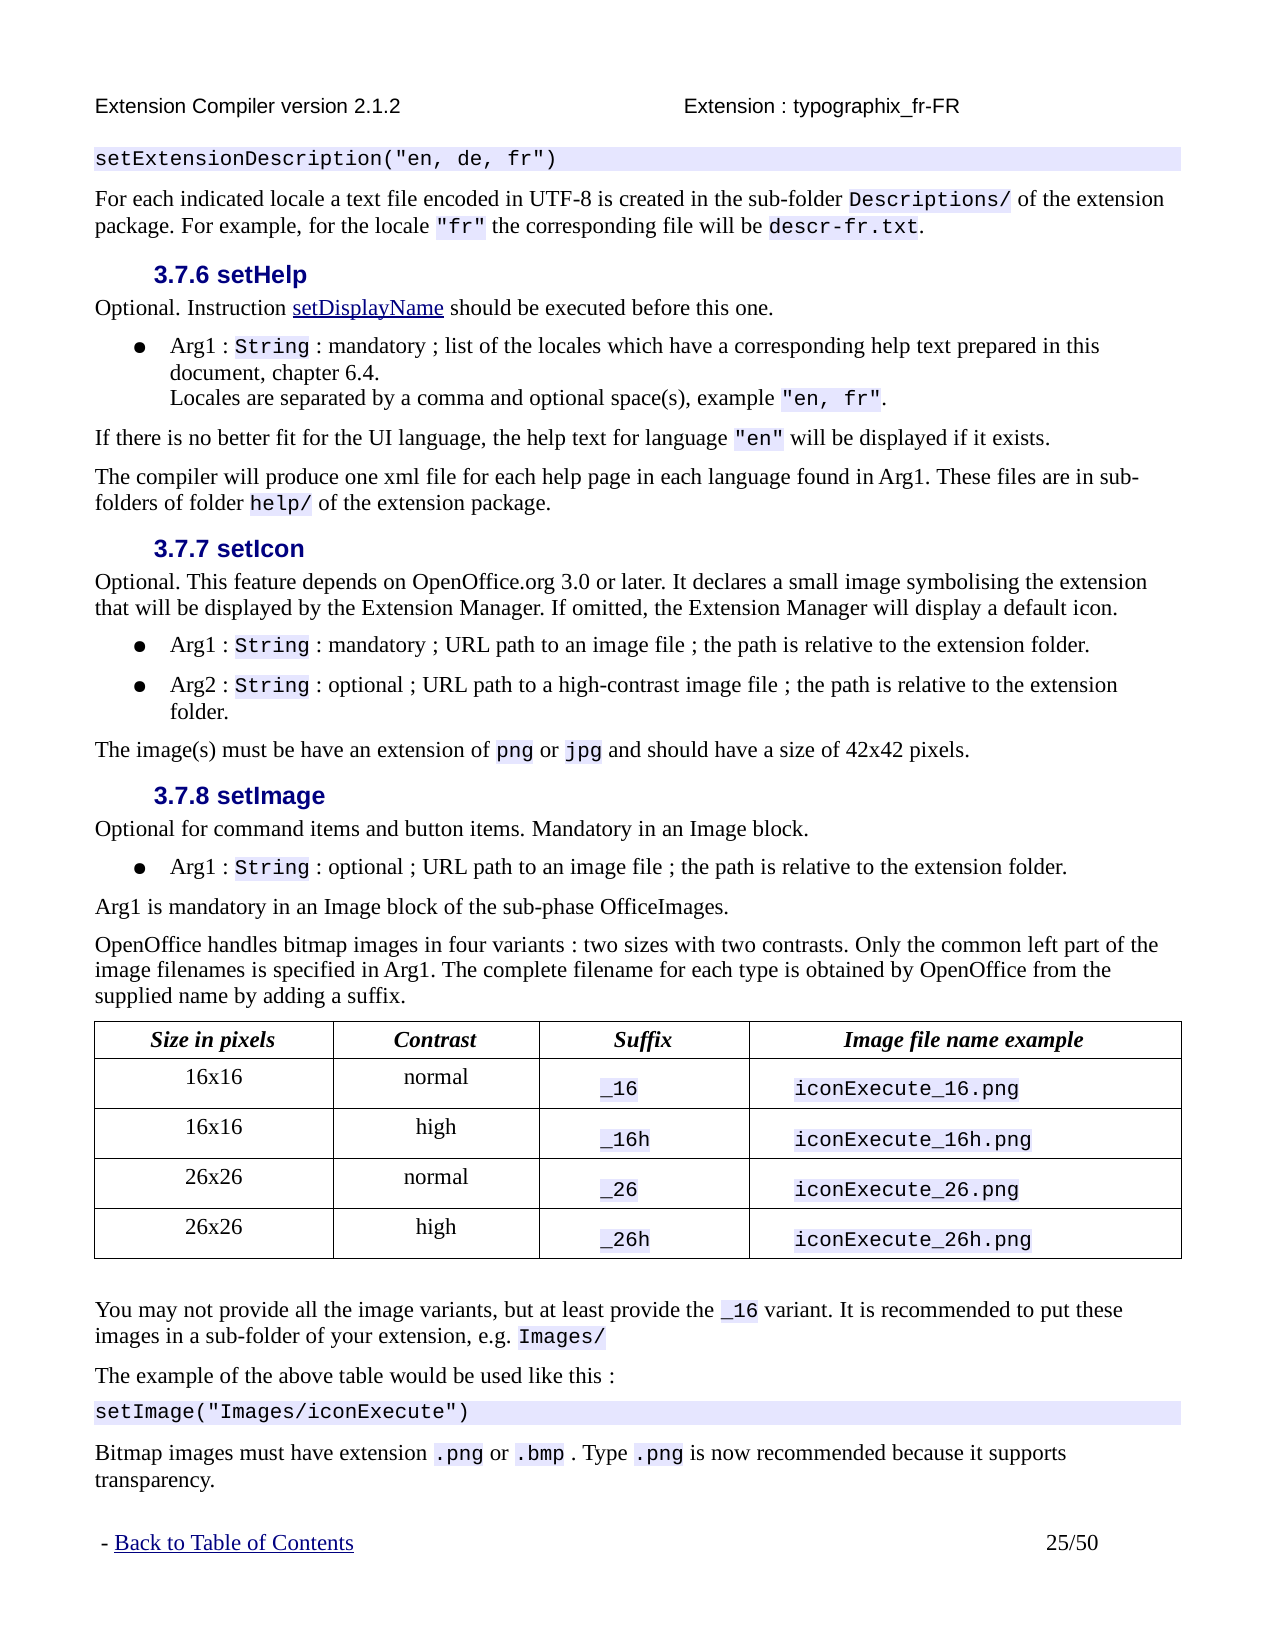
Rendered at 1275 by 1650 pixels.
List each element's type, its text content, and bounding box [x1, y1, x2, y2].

table_cell iconExecute_16.png [750, 1059, 1181, 1108]
list Arg1 : String : optional ; URL path to an image file ; the path is relative to the extension folder. [132, 854, 1181, 881]
text The example of the above table would be used like this : [94, 1363, 1181, 1388]
table_cell high [334, 1109, 539, 1158]
text setExtensionDescription("en, de, fr") [94, 147, 1181, 171]
table_header Suffix [540, 1022, 749, 1058]
text Optional. This feature depends on OpenOffice.org 3.0 or later. It declares a small image symbolising the extension that will be displayed by the Extension Manager. If omitted, the Extension Manager will display a default icon. [94, 569, 1181, 620]
list Arg1 : String : mandatory ; URL path to an image file ; the path is relative to the extension folder. [132, 632, 1181, 659]
table_cell 26x26 [95, 1159, 333, 1208]
subtitle setImage [153, 782, 1181, 810]
table_cell _26 [540, 1159, 749, 1208]
list Arg2 : String : optional ; URL path to a high-contrast image file ; the path is relative to the extension folder. [132, 672, 1181, 724]
table_cell normal [334, 1059, 539, 1108]
table_cell normal [334, 1159, 539, 1208]
table_cell _26h [540, 1209, 749, 1258]
table_cell high [334, 1209, 539, 1258]
text You may not provide all the image variants, but at least provide the _16 variant. It is recommended to put these images in a sub-folder of your extension, e.g. Images/ [94, 1296, 1181, 1350]
table_cell iconExecute_16h.png [750, 1109, 1181, 1158]
text If there is no better fit for the UI language, the help text for language "en" will be displayed if it exists. [94, 424, 1181, 451]
text Optional for command items and button items. Mandatory in an Image block. [94, 816, 1181, 842]
table_header Image file name example [750, 1022, 1181, 1058]
list Arg1 : String : mandatory ; list of the locales which have a corresponding help text prepared in this document, chapter 6.4. Locales are separated by a comma and optional space(s), example "en, fr". [132, 332, 1181, 412]
table_cell 26x26 [95, 1209, 333, 1258]
table_cell iconExecute_26.png [750, 1159, 1181, 1208]
text OpenOffice handles bitmap images in four variants : two sizes with two contrasts. Only the common left part of the image filenames is specified in Arg1. The complete filename for each type is obtained by OpenOffice from the supplied name by adding a suffix. [94, 932, 1181, 1008]
table_header Size in pixels [95, 1022, 333, 1058]
text The image(s) must be have an extension of png or jpg and should have a size of 42x42 pixels. [94, 737, 1181, 764]
subtitle setHelp [153, 261, 1181, 288]
table_cell _16 [540, 1059, 749, 1108]
text Arg1 is mandatory in an Image block of the sub-phase OfficeImages. [94, 894, 1181, 919]
table_cell 16x16 [95, 1109, 333, 1158]
table_cell _16h [540, 1109, 749, 1158]
text For each indicated locale a text file encoded in UTF-8 is created in the sub-folder Descriptions/ of the extension package. For example, for the locale "fr" the corresponding file will be descr-fr.txt. [94, 186, 1181, 240]
text Bitmap images must have extension .png or .bmp . Type .png is now recommended because it supports transparency. [94, 1439, 1181, 1492]
table_header Contrast [334, 1022, 539, 1058]
text Optional. Instruction setDisplayName should be executed before this one. [94, 294, 1181, 320]
subtitle setIcon [153, 535, 1181, 563]
text The compiler will produce one xml file for each help page in each language found in Arg1. These files are in sub-folders of folder help/ of the extension package. [94, 464, 1181, 516]
table_cell 16x16 [95, 1059, 333, 1108]
text setImage("Images/iconExecute") [94, 1401, 1181, 1425]
table_cell iconExecute_26h.png [750, 1209, 1181, 1258]
